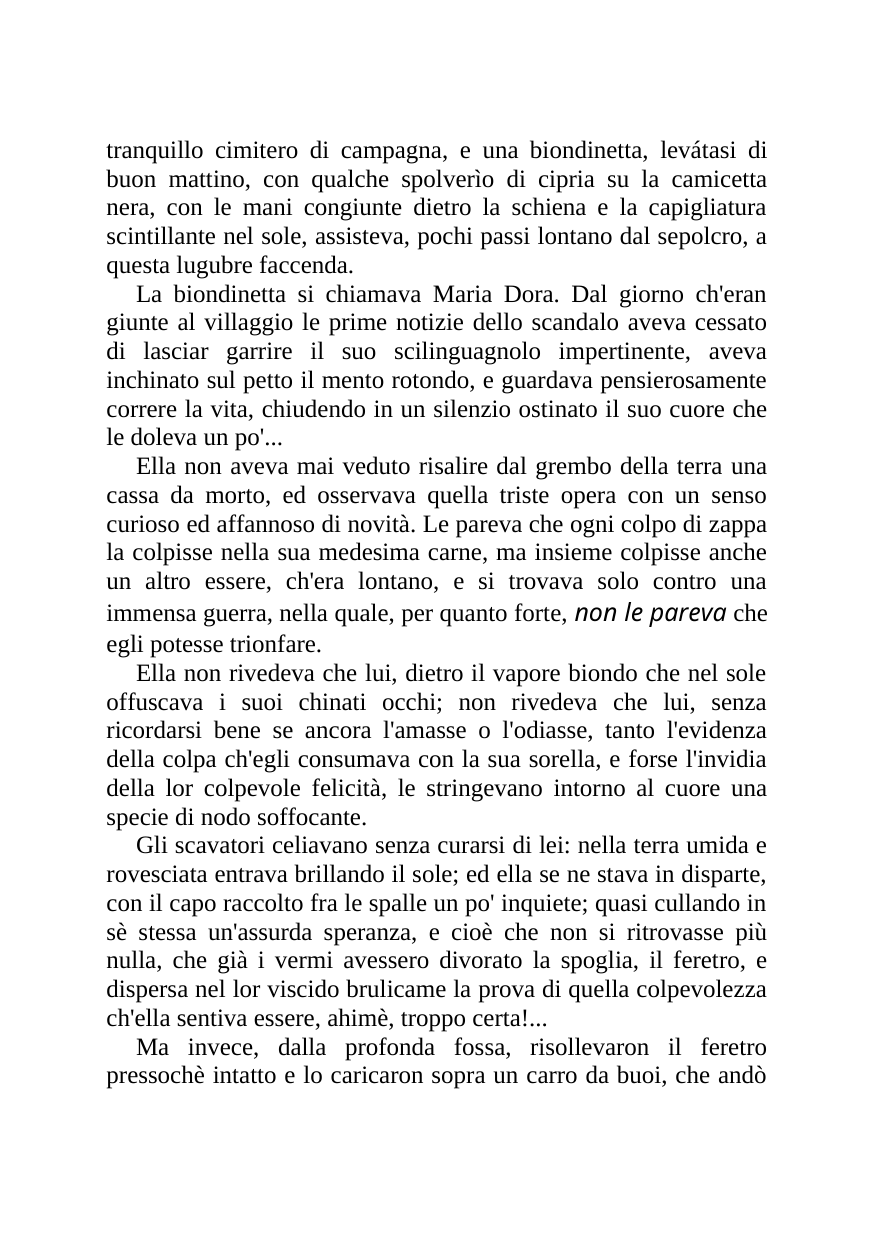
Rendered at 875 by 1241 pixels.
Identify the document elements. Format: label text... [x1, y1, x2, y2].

text tranquillo cimitero di campagna, e una biondinetta, levátasi di buon mattino, con qualche spolverìo di cipria su la camicetta nera, con le mani congiunte dietro la schiena e la capigliatura scintillante nel sole, assisteva, pochi passi lontano dal sepolcro, a questa lugubre faccenda. [106, 135, 768, 279]
text Ella non aveva mai veduto risalire dal grembo della terra una cassa da morto, ed osservava quella triste opera con un senso curioso ed affannoso di novità. Le pareva che ogni colpo di zappa la colpisse nella sua medesima carne, ma insieme colpisse anche un altro essere, ch'era lontano, e si trovava solo contro una immensa guerra, nella quale, per quanto forte, non le pareva che egli potesse trionfare. [106, 451, 768, 658]
text Gli scavatori celiavano senza curarsi di lei: nella terra umida e rovesciata entrava brillando il sole; ed ella se ne stava in disparte, con il capo raccolto fra le spalle un po' inquiete; quasi cullando in sè stessa un'assurda speranza, e cioè che non si ritrovasse più nulla, che già i vermi avessero divorato la spoglia, il feretro, e dispersa nel lor viscido brulicame la prova di quella colpevolezza ch'ella sentiva essere, ahimè, troppo certa!... [106, 830, 768, 1032]
text Ella non rivedeva che lui, dietro il vapore biondo che nel sole offuscava i suoi chinati occhi; non rivedeva che lui, senza ricordarsi bene se ancora l'amasse o l'odiasse, tanto l'evidenza della colpa ch'egli consumava con la sua sorella, e forse l'invidia della lor colpevole felicità, le stringevano intorno al cuore una specie di nodo soffocante. [106, 658, 768, 830]
text La biondinetta si chiamava Maria Dora. Dal giorno ch'eran giunte al villaggio le prime notizie dello scandalo aveva cessato di lasciar garrire il suo scilinguagnolo impertinente, aveva inchinato sul petto il mento rotondo, e guardava pensierosamente correre la vita, chiudendo in un silenzio ostinato il suo cuore che le doleva un po'... [106, 279, 768, 451]
text Ma invece, dalla profonda fossa, risollevaron il feretro pressochè intatto e lo caricaron sopra un carro da buoi, che andò [106, 1032, 768, 1089]
